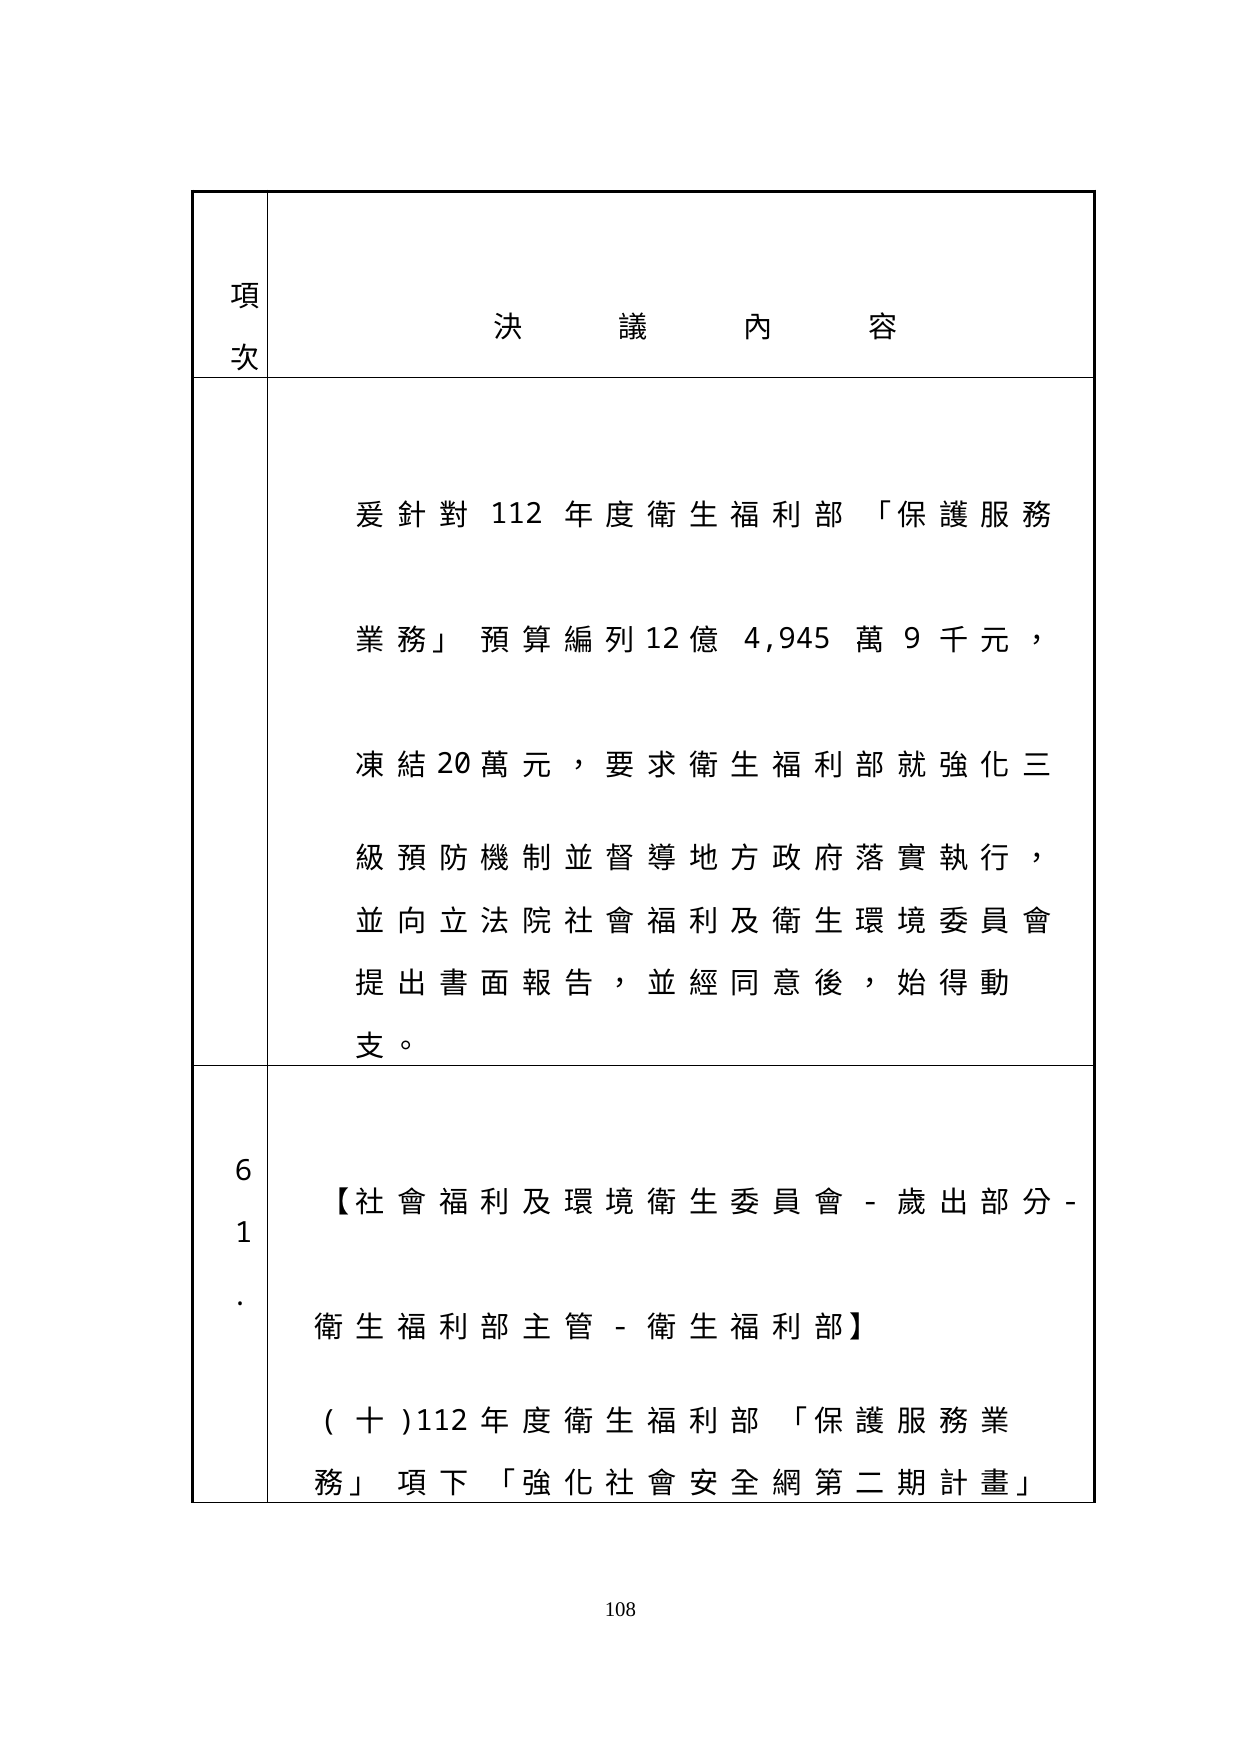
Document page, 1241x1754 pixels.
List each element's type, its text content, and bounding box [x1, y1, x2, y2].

table_cell [194, 378, 267, 1064]
table_cell 【社會福利及環境衛生委員會-歲出部分-衛生福利部主管-衛生福利部】 (十)112年度衛生福利部「保護服務業務」項下「強化社會安全網第二期計畫」 [268, 1066, 1093, 1502]
table_header 項次 [194, 193, 267, 377]
table_cell 61. [194, 1066, 267, 1502]
table_header 決 議 內 容 [268, 193, 1093, 377]
table_cell 爰針對112年度衛生福利部「保護服務業務」預算編列12億4,945萬9千元，凍結20萬元，要求衛生福利部就強化三級預防機制並督導地方政府落實執行，並向立法院社會福利及衛生環境委員會提出書面報告，並經同意後，始得動支。 [268, 378, 1093, 1064]
